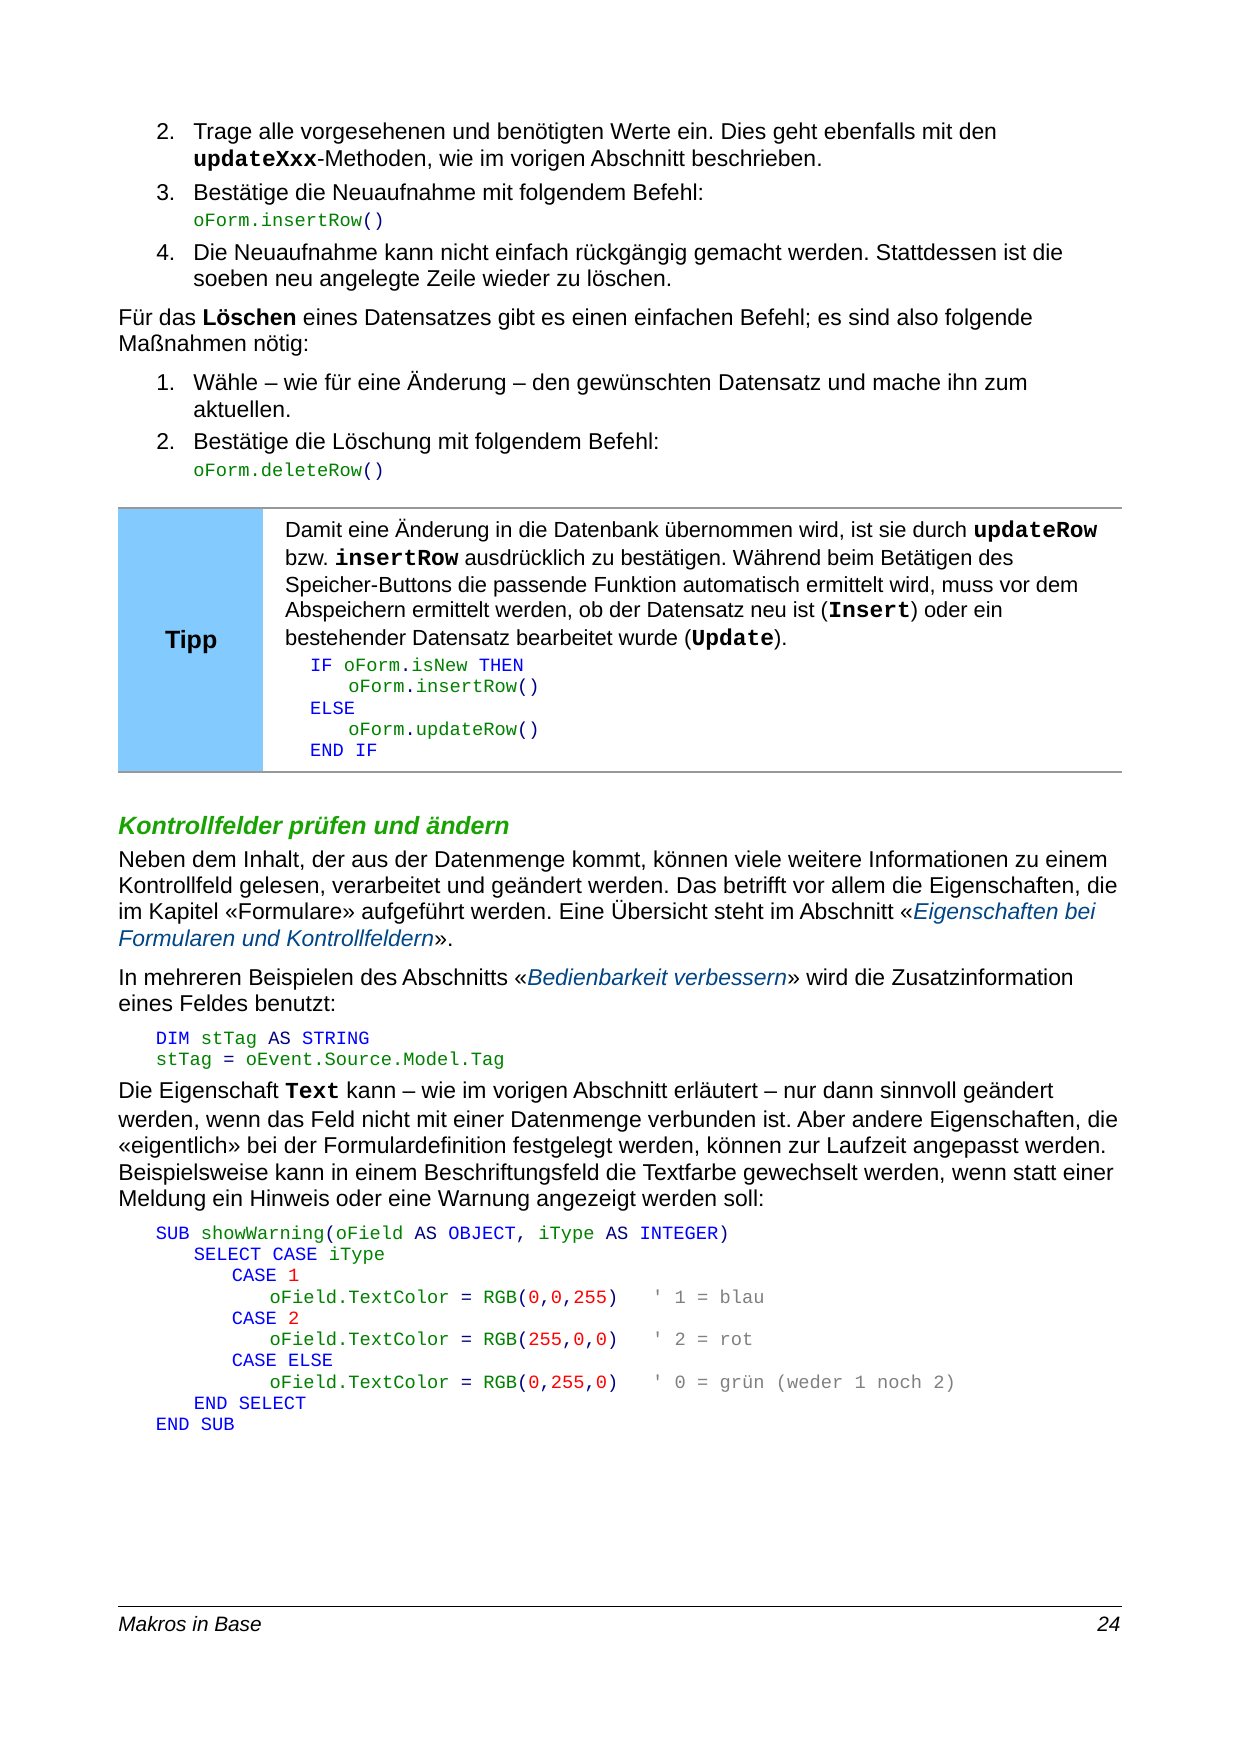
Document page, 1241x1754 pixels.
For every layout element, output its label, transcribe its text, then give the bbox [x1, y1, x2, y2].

text CASE 2 [156, 1309, 1122, 1330]
text END SELECT [156, 1394, 1122, 1415]
text SELECT CASE iType [156, 1245, 1122, 1266]
text Für das Löschen eines Datensatzes gibt es einen einfachen Befehl; es sind also folgende Maßnahmen nötig: [118, 304, 1122, 357]
text oField.TextColor = RGB(255,0,0) ' 2 = rot [156, 1330, 1122, 1351]
text Die Eigenschaft Text kann – wie im vorigen Abschnitt erläutert – nur dann sinnvoll geändert werden, wenn das Feld nicht mit einer Datenmenge verbunden ist. Aber andere Eigenschaften, die «eigentlich» bei der Formulardefinition festgelegt werden, können zur Laufzeit angepasst werden. Beispielsweise kann in einem Beschriftungsfeld die Textfarbe gewechselt werden, wenn statt einer Meldung ein Hinweis oder eine Warnung angezeigt werden soll: [118, 1077, 1122, 1211]
table_header Damit eine Änderung in die Datenbank übernommen wird, ist sie durch updateRow bzw. insertRow ausdrücklich zu bestätigen. Während beim Betätigen des Speicher-Buttons die passende Funktion automatisch ermittelt wird, muss vor dem Abspeichern ermittelt werden, ob der Datensatz neu ist (Insert) oder ein bestehender Datensatz bearbeitet wurde (Update). IF oForm.isNew THEN oForm.insertRow() ELSE oForm.updateRow() END IF [264, 509, 1122, 771]
text SUB showWarning(oField AS OBJECT, iType AS INTEGER) [156, 1224, 1122, 1245]
list Die Neuaufnahme kann nicht einfach rückgängig gemacht werden. Stattdessen ist die soeben neu angelegte Zeile wieder zu löschen. [156, 239, 1122, 291]
table_header Tipp [118, 509, 263, 771]
list Bestätige die Löschung mit folgendem Befehl: oForm.deleteRow() [156, 428, 1122, 482]
list Bestätige die Neuaufnahme mit folgendem Befehl: oForm.insertRow() [156, 179, 1122, 232]
list Wähle – wie für eine Änderung – den gewünschten Datensatz und mache ihn zum aktuellen. [156, 369, 1122, 422]
text DIM stTag AS STRING [156, 1029, 1122, 1050]
subtitle Kontrollfelder prüfen und ändern [118, 811, 1122, 839]
text CASE 1 [156, 1266, 1122, 1287]
list Trage alle vorgesehenen und benötigten Werte ein. Dies geht ebenfalls mit den updateXxx-Methoden, wie im vorigen Abschnitt beschrieben. [156, 118, 1122, 173]
text END SUB [156, 1415, 1122, 1436]
text stTag = oEvent.Source.Model.Tag [156, 1050, 1122, 1071]
text oField.TextColor = RGB(0,255,0) ' 0 = grün (weder 1 noch 2) [156, 1372, 1122, 1394]
text Neben dem Inhalt, der aus der Datenmenge kommt, können viele weitere Informationen zu einem Kontrollfeld gelesen, verarbeitet und geändert werden. Das betrifft vor allem die Eigenschaften, die im Kapitel «Formulare» aufgeführt werden. Eine Übersicht steht im Abschnitt «Eigenschaften bei Formularen und Kontrollfeldern». [118, 846, 1122, 951]
text CASE ELSE [156, 1351, 1122, 1372]
text In mehreren Beispielen des Abschnitts «Bedienbarkeit verbessern» wird die Zusatzinformation eines Feldes benutzt: [118, 963, 1122, 1016]
text oField.TextColor = RGB(0,0,255) ' 1 = blau [156, 1287, 1122, 1309]
